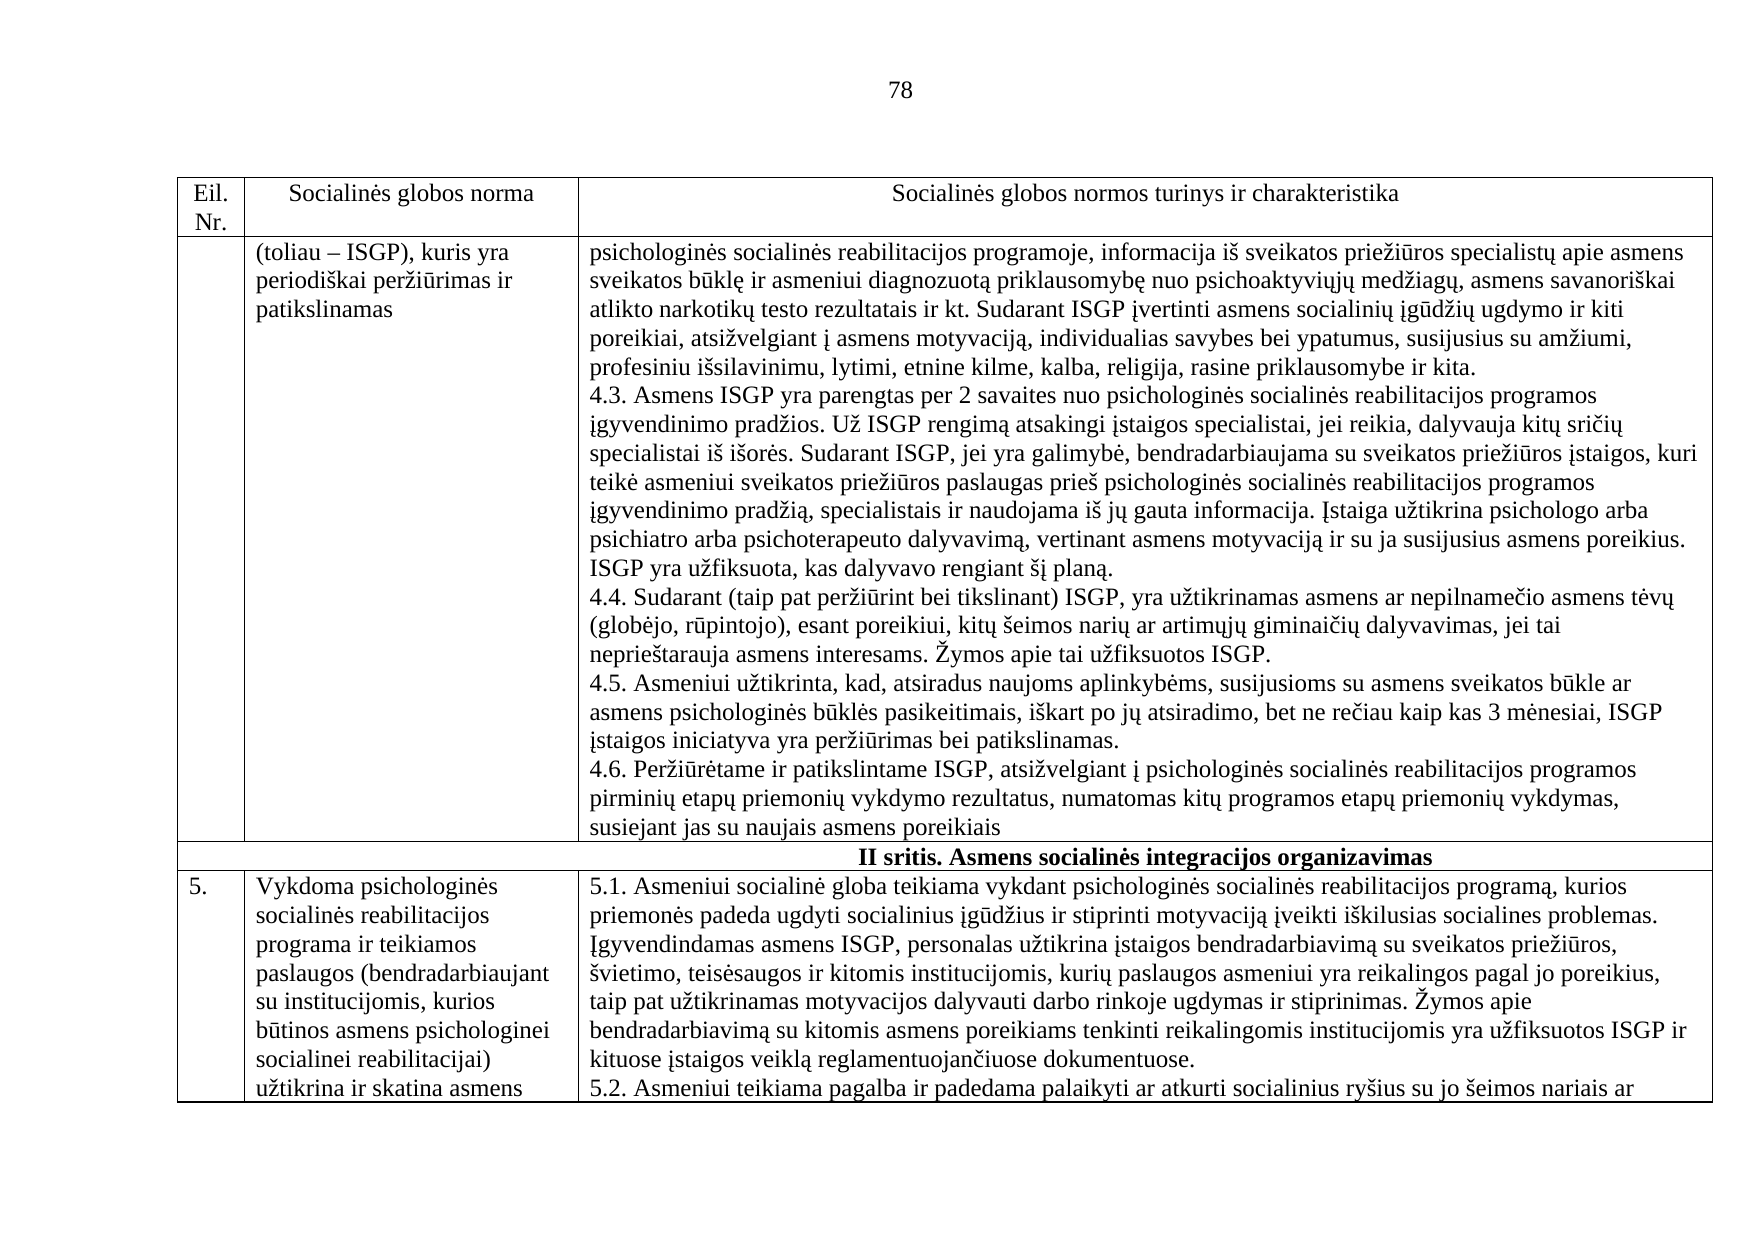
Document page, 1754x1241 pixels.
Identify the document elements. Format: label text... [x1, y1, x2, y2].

table_cell [244, 842, 578, 870]
table_cell 5. [178, 871, 244, 1101]
table_cell 5.1. Asmeniui socialinė globa teikiama vykdant psichologinės socialinės reabilitacijos programą, kurios priemonės padeda ugdyti socialinius įgūdžius ir stiprinti motyvaciją įveikti iškilusias socialines problemas. Įgyvendindamas asmens ISGP, personalas užtikrina įstaigos bendradarbiavimą su sveikatos priežiūros, švietimo, teisėsaugos ir kitomis institucijomis, kurių paslaugos asmeniui yra reikalingos pagal jo poreikius, taip pat užtikrinamas motyvacijos dalyvauti darbo rinkoje ugdymas ir stiprinimas. Žymos apie bendradarbiavimą su kitomis asmens poreikiams tenkinti reikalingomis institucijomis yra užfiksuotos ISGP ir kituose įstaigos veiklą reglamentuojančiuose dokumentuose. 5.2. Asmeniui teikiama pagalba ir padedama palaikyti ar atkurti socialinius ryšius su jo šeimos nariais ar [579, 871, 1712, 1101]
table_cell Vykdoma psichologinės socialinės reabilitacijos programa ir teikiamos paslaugos (bendradarbiaujant su institucijomis, kurios būtinos asmens psichologinei socialinei reabilitacijai) užtikrina ir skatina asmens [245, 871, 578, 1101]
table_header Eil. Nr. [178, 178, 244, 236]
table_cell II sritis. Asmens socialinės integracijos organizavimas [578, 842, 1712, 870]
table_header Socialinės globos norma [245, 178, 578, 236]
table_cell [178, 842, 244, 870]
table_cell (toliau – ISGP), kuris yra periodiškai peržiūrimas ir patikslinamas [245, 237, 578, 841]
table_header Socialinės globos normos turinys ir charakteristika [579, 178, 1712, 236]
table_cell [178, 237, 244, 841]
table_cell psichologinės socialinės reabilitacijos programoje, informacija iš sveikatos priežiūros specialistų apie asmens sveikatos būklę ir asmeniui diagnozuotą priklausomybę nuo psichoaktyviųjų medžiagų, asmens savanoriškai atlikto narkotikų testo rezultatais ir kt. Sudarant ISGP įvertinti asmens socialinių įgūdžių ugdymo ir kiti poreikiai, atsižvelgiant į asmens motyvaciją, individualias savybes bei ypatumus, susijusius su amžiumi, profesiniu išsilavinimu, lytimi, etnine kilme, kalba, religija, rasine priklausomybe ir kita. 4.3. Asmens ISGP yra parengtas per 2 savaites nuo psichologinės socialinės reabilitacijos programos įgyvendinimo pradžios. Už ISGP rengimą atsakingi įstaigos specialistai, jei reikia, dalyvauja kitų sričių specialistai iš išorės. Sudarant ISGP, jei yra galimybė, bendradarbiaujama su sveikatos priežiūros įstaigos, kuri teikė asmeniui sveikatos priežiūros paslaugas prieš psichologinės socialinės reabilitacijos programos įgyvendinimo pradžią, specialistais ir naudojama iš jų gauta informacija. Įstaiga užtikrina psichologo arba psichiatro arba psichoterapeuto dalyvavimą, vertinant asmens motyvaciją ir su ja susijusius asmens poreikius. ISGP yra užfiksuota, kas dalyvavo rengiant šį planą. 4.4. Sudarant (taip pat peržiūrint bei tikslinant) ISGP, yra užtikrinamas asmens ar nepilnamečio asmens tėvų (globėjo, rūpintojo), esant poreikiui, kitų šeimos narių ar artimųjų giminaičių dalyvavimas, jei tai neprieštarauja asmens interesams. Žymos apie tai užfiksuotos ISGP. 4.5. Asmeniui užtikrinta, kad, atsiradus naujoms aplinkybėms, susijusioms su asmens sveikatos būkle ar asmens psichologinės būklės pasikeitimais, iškart po jų atsiradimo, bet ne rečiau kaip kas 3 mėnesiai, ISGP įstaigos iniciatyva yra peržiūrimas bei patikslinamas. 4.6. Peržiūrėtame ir patikslintame ISGP, atsižvelgiant į psichologinės socialinės reabilitacijos programos pirminių etapų priemonių vykdymo rezultatus, numatomas kitų programos etapų priemonių vykdymas, susiejant jas su naujais asmens poreikiais [579, 237, 1712, 841]
